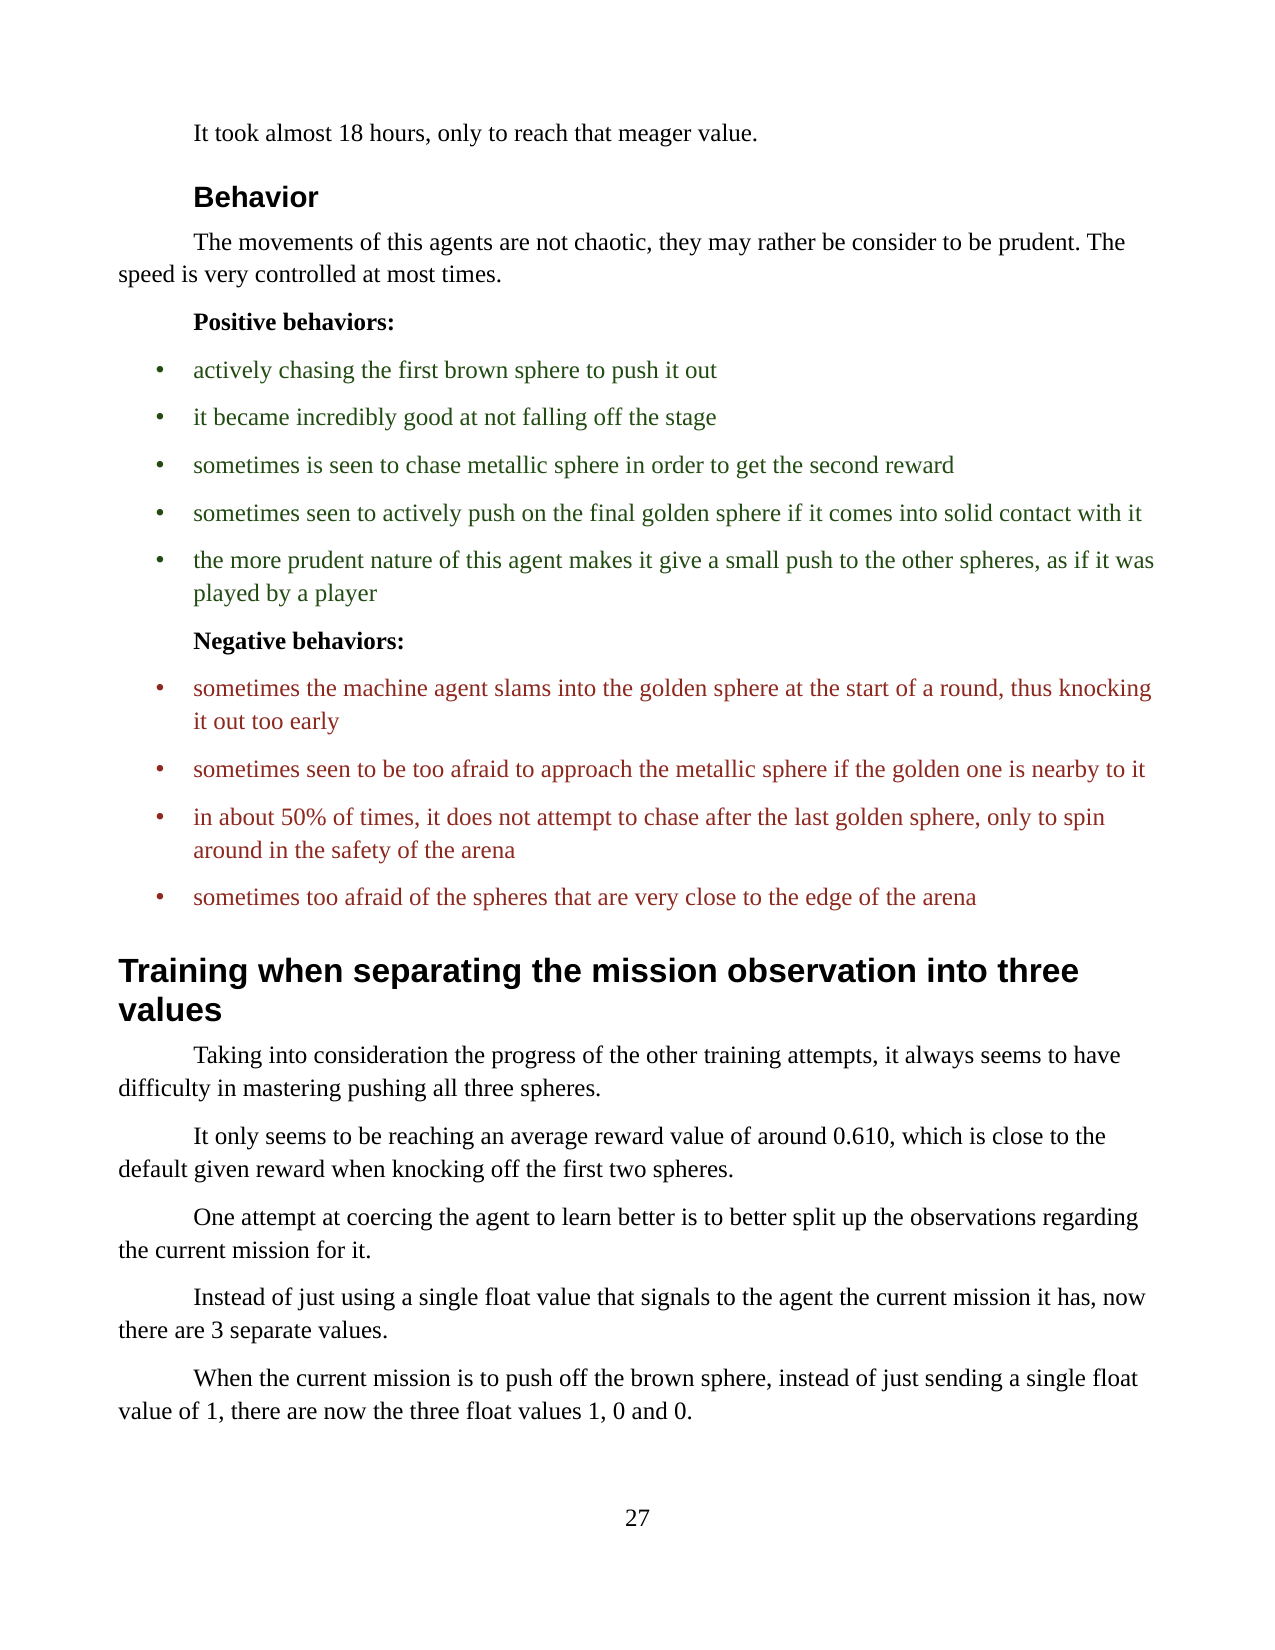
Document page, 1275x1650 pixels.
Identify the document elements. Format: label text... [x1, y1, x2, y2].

text Instead of just using a single float value that signals to the agent the current mission it has, now there are 3 separate values. [118, 1282, 1157, 1344]
list Negative behaviors: [156, 626, 1157, 654]
list sometimes too afraid of the spheres that are very close to the edge of the arena [156, 882, 1157, 911]
subtitle Behavior [118, 180, 1157, 214]
list in about 50% of times, it does not attempt to chase after the last golden sphere, only to spin around in the safety of the arena [156, 802, 1157, 863]
text Positive behaviors: [118, 307, 1157, 336]
list sometimes is seen to chase metallic sphere in order to get the second reward [156, 450, 1157, 479]
text One attempt at coercing the agent to learn better is to better split up the observations regarding the current mission for it. [118, 1202, 1157, 1263]
text The movements of this agents are not chaotic, they may rather be consider to be prudent. The speed is very controlled at most times. [118, 227, 1157, 288]
text It took almost 18 hours, only to reach that meager value. [118, 118, 1157, 147]
list it became incredibly good at not falling off the stage [156, 402, 1157, 431]
list actively chasing the first brown sphere to push it out [156, 355, 1157, 383]
subtitle Training when separating the mission observation into three values [118, 951, 1157, 1028]
list sometimes the machine agent slams into the golden sphere at the start of a round, thus knocking it out too early [156, 673, 1157, 735]
list sometimes seen to be too afraid to approach the metallic sphere if the golden one is nearby to it [156, 754, 1157, 783]
list the more prudent nature of this agent makes it give a small push to the other spheres, as if it was played by a player [156, 545, 1157, 607]
text It only seems to be reaching an average reward value of around 0.610, which is close to the default given reward when knocking off the first two spheres. [118, 1121, 1157, 1183]
list sometimes seen to actively push on the final golden sphere if it comes into solid contact with it [156, 498, 1157, 526]
text Taking into consideration the progress of the other training attempts, it always seems to have difficulty in mastering pushing all three spheres. [118, 1041, 1157, 1102]
text When the current mission is to push off the brown sphere, instead of just sending a single float value of 1, there are now the three float values 1, 0 and 0. [118, 1363, 1157, 1425]
